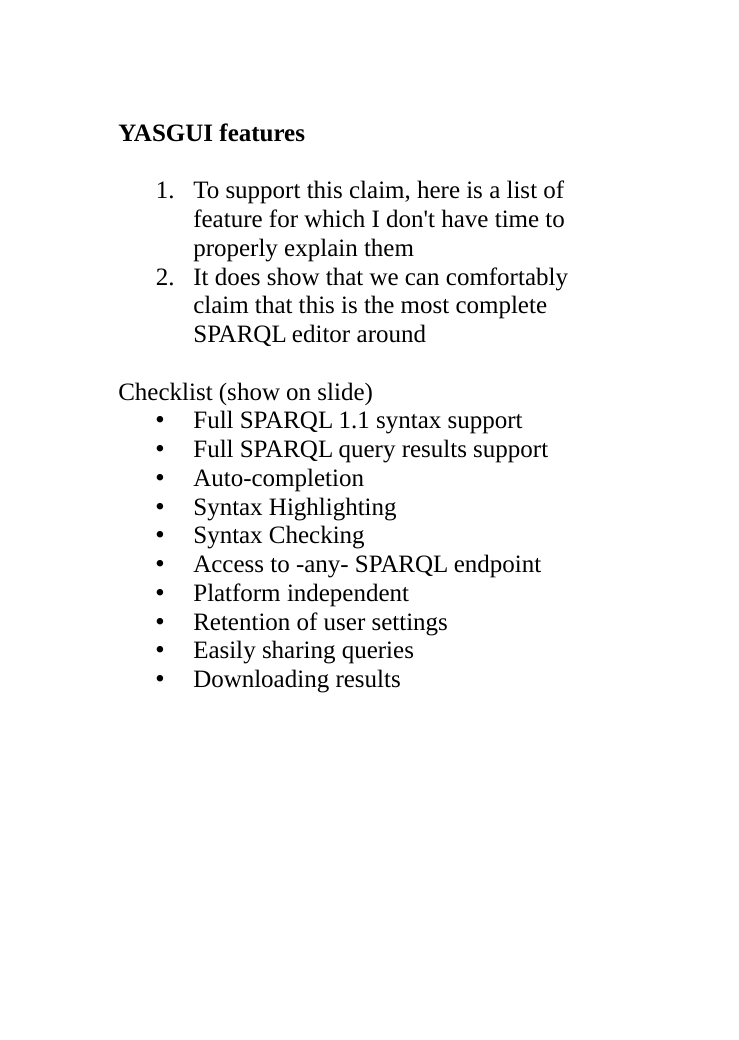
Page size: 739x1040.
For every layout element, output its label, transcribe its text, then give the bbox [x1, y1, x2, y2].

text Checklist (show on slide) [118, 377, 620, 406]
list Downloading results [156, 664, 620, 693]
list Retention of user settings [156, 607, 620, 636]
list To support this claim, here is a list of feature for which I don't have time to properly explain them [156, 176, 620, 262]
list Full SPARQL 1.1 syntax support [156, 406, 620, 434]
list Auto-completion [156, 463, 620, 492]
list It does show that we can comfortably claim that this is the most complete SPARQL editor around [156, 262, 620, 348]
list Easily sharing queries [156, 636, 620, 664]
list Syntax Highlighting [156, 492, 620, 521]
list Access to -any- SPARQL endpoint [156, 549, 620, 578]
list Syntax Checking [156, 521, 620, 549]
list Full SPARQL query results support [156, 434, 620, 463]
list Platform independent [156, 578, 620, 607]
text YASGUI features [118, 118, 620, 147]
